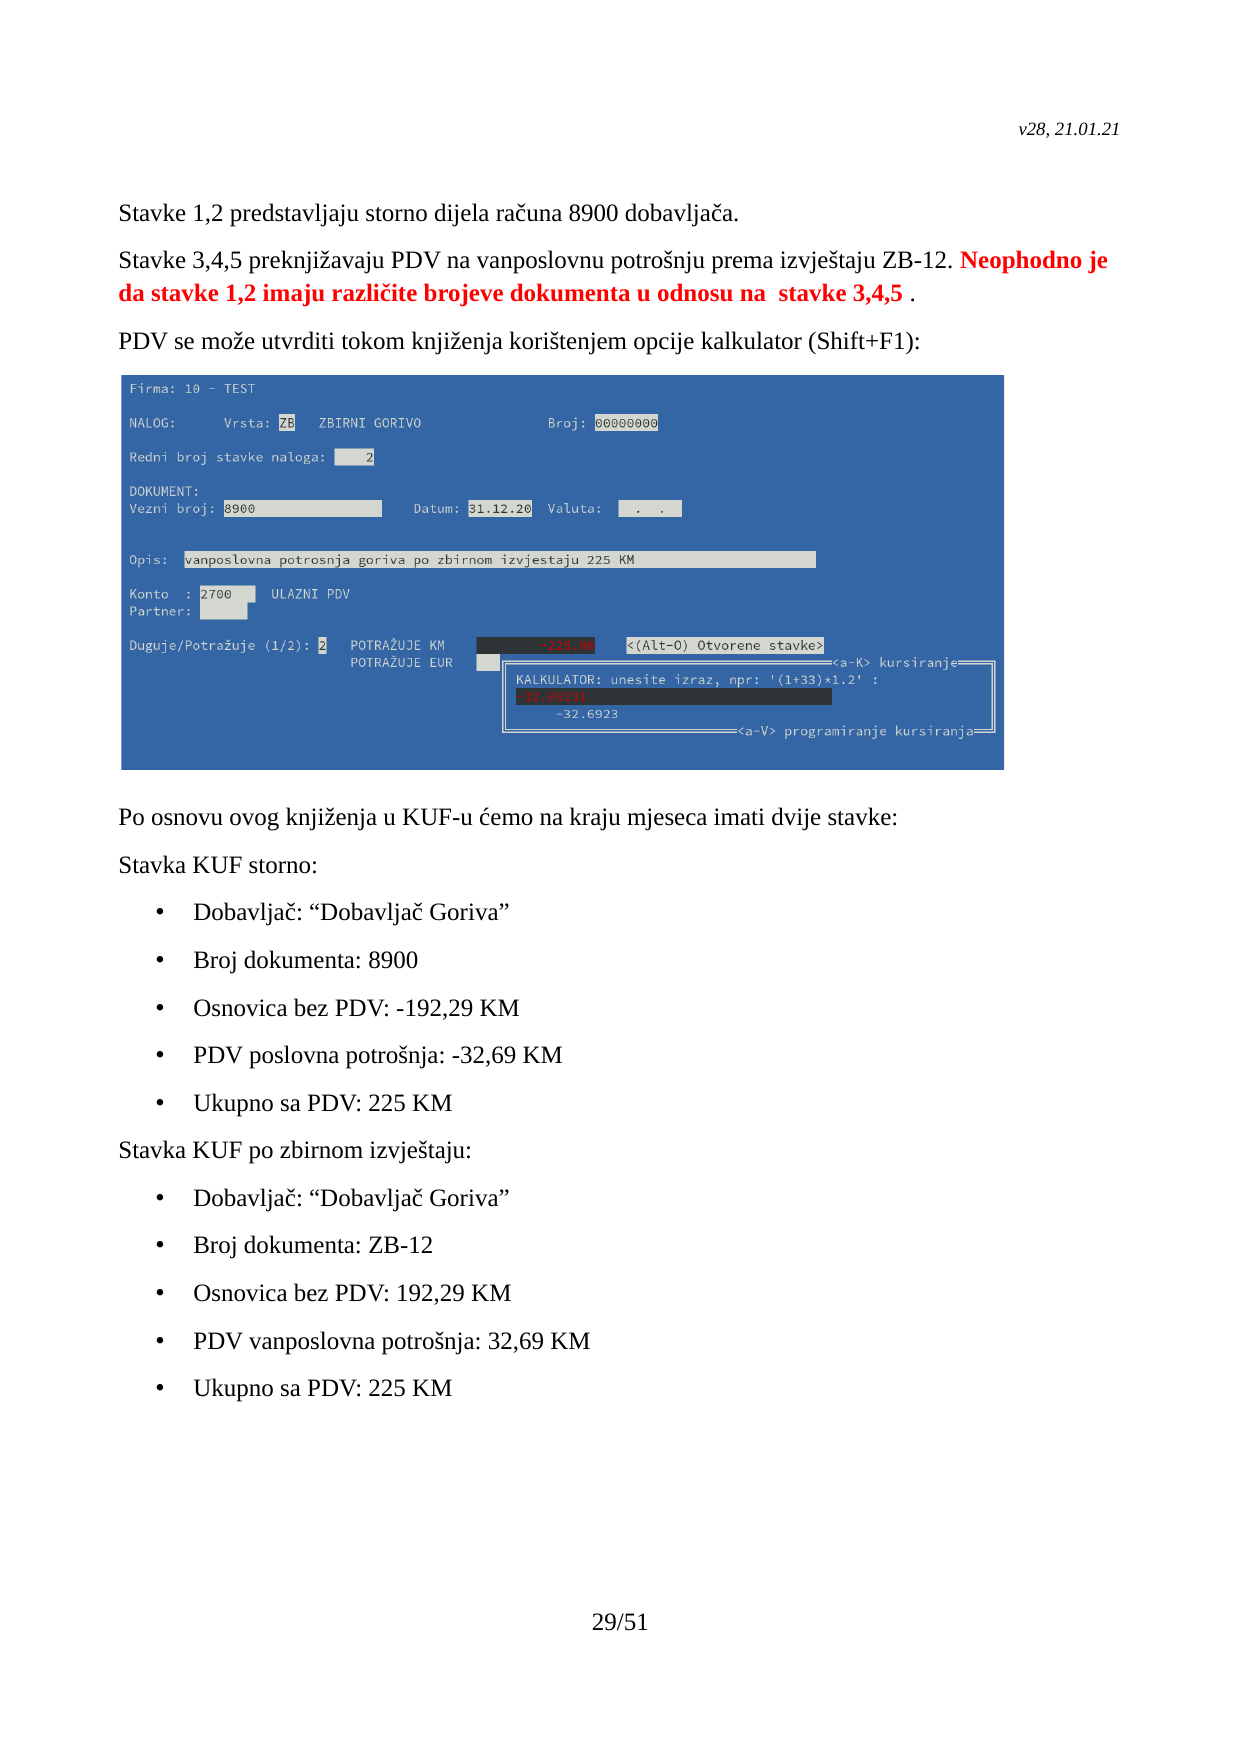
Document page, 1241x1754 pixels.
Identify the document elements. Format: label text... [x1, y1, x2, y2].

text Po osnovu ovog knjiženja u KUF-u ćemo na kraju mjeseca imati dvije stavke: [118, 802, 1122, 831]
list Osnovica bez PDV: -192,29 KM [156, 993, 1122, 1021]
text Stavka KUF storno: [118, 850, 1122, 878]
list Ukupno sa PDV: 225 KM [156, 1373, 1122, 1402]
list PDV vanposlovna potrošnja: 32,69 KM [156, 1326, 1122, 1354]
list Ukupno sa PDV: 225 KM [156, 1088, 1122, 1117]
text Stavka KUF po zbirnom izvještaju: [118, 1135, 1122, 1164]
picture [121, 375, 1005, 770]
text PDV se može utvrditi tokom knjiženja korištenjem opcije kalkulator (Shift+F1): [118, 326, 1122, 355]
list PDV poslovna potrošnja: -32,69 KM [156, 1040, 1122, 1069]
text Stavke 1,2 predstavljaju storno dijela računa 8900 dobavljača. [118, 198, 1122, 227]
list Dobavljač: “Dobavljač Goriva” [156, 897, 1122, 926]
list Broj dokumenta: ZB-12 [156, 1231, 1122, 1259]
list Broj dokumenta: 8900 [156, 945, 1122, 974]
text Stavke 3,4,5 preknjižavaju PDV na vanposlovnu potrošnju prema izvještaju ZB-12. Neophodno je da stavke 1,2 imaju različite brojeve dokumenta u odnosu na stavke 3,4,5 . [118, 246, 1122, 307]
list Osnovica bez PDV: 192,29 KM [156, 1278, 1122, 1307]
list Dobavljač: “Dobavljač Goriva” [156, 1183, 1122, 1212]
